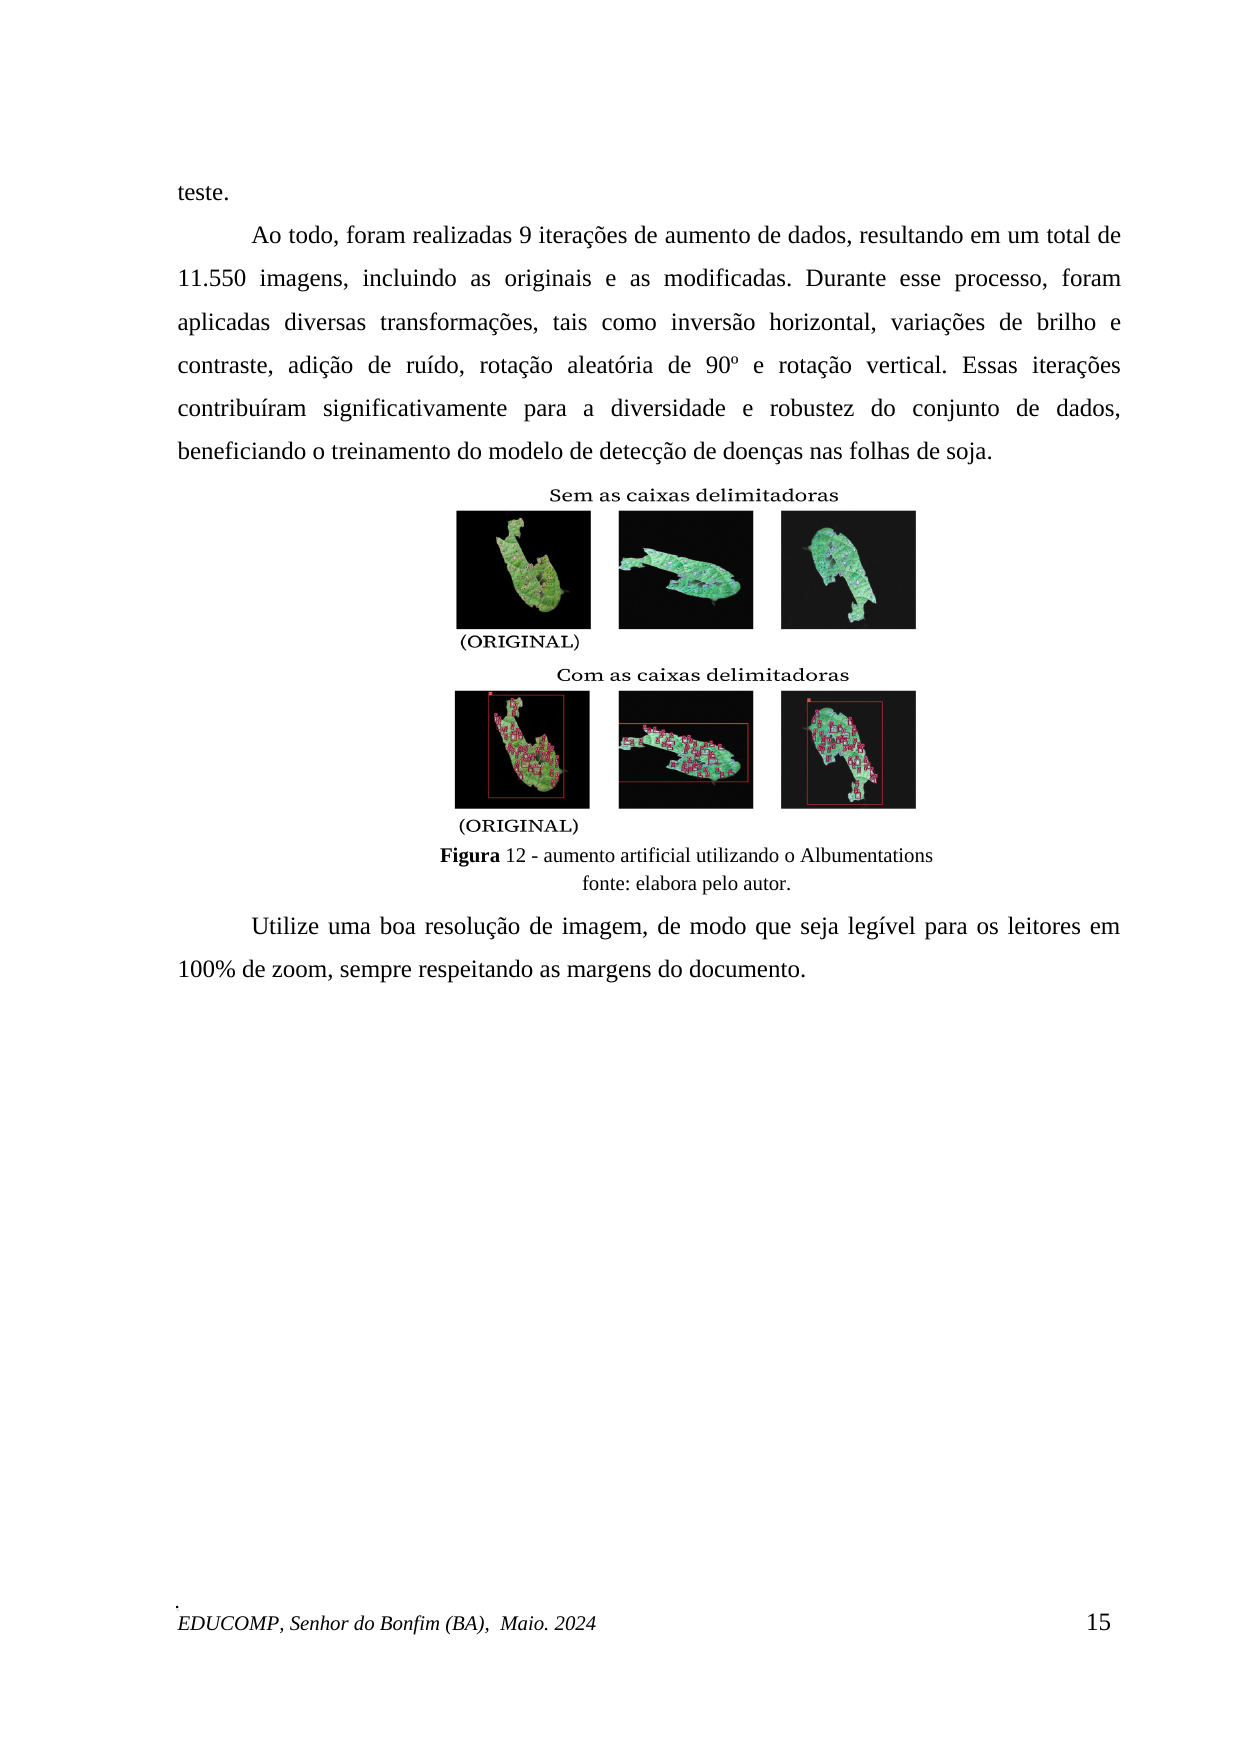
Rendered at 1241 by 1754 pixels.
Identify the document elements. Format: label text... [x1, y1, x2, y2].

picture [433, 481, 940, 844]
text Ao todo, foram realizadas 9 iterações de aumento de dados, resultando em um total de 11.550 imagens, incluindo as originais e as modificadas. Durante esse processo, foram aplicadas diversas transformações, tais como inversão horizontal, variações de brilho e contraste, adição de ruído, rotação aleatória de 90º e rotação vertical. Essas iterações contribuíram significativamente para a diversidade e robustez do conjunto de dados, beneficiando o treinamento do modelo de detecção de doenças nas folhas de soja. [177, 220, 1122, 465]
text fonte: elabora pelo autor. [434, 870, 939, 894]
text Figura 12 - aumento artificial utilizando o Albumentations [434, 844, 939, 867]
text teste. [177, 177, 1122, 206]
text Utilize uma boa resolução de imagem, de modo que seja legível para os leitores em 100% de zoom, sempre respeitando as margens do documento. [177, 911, 1122, 983]
